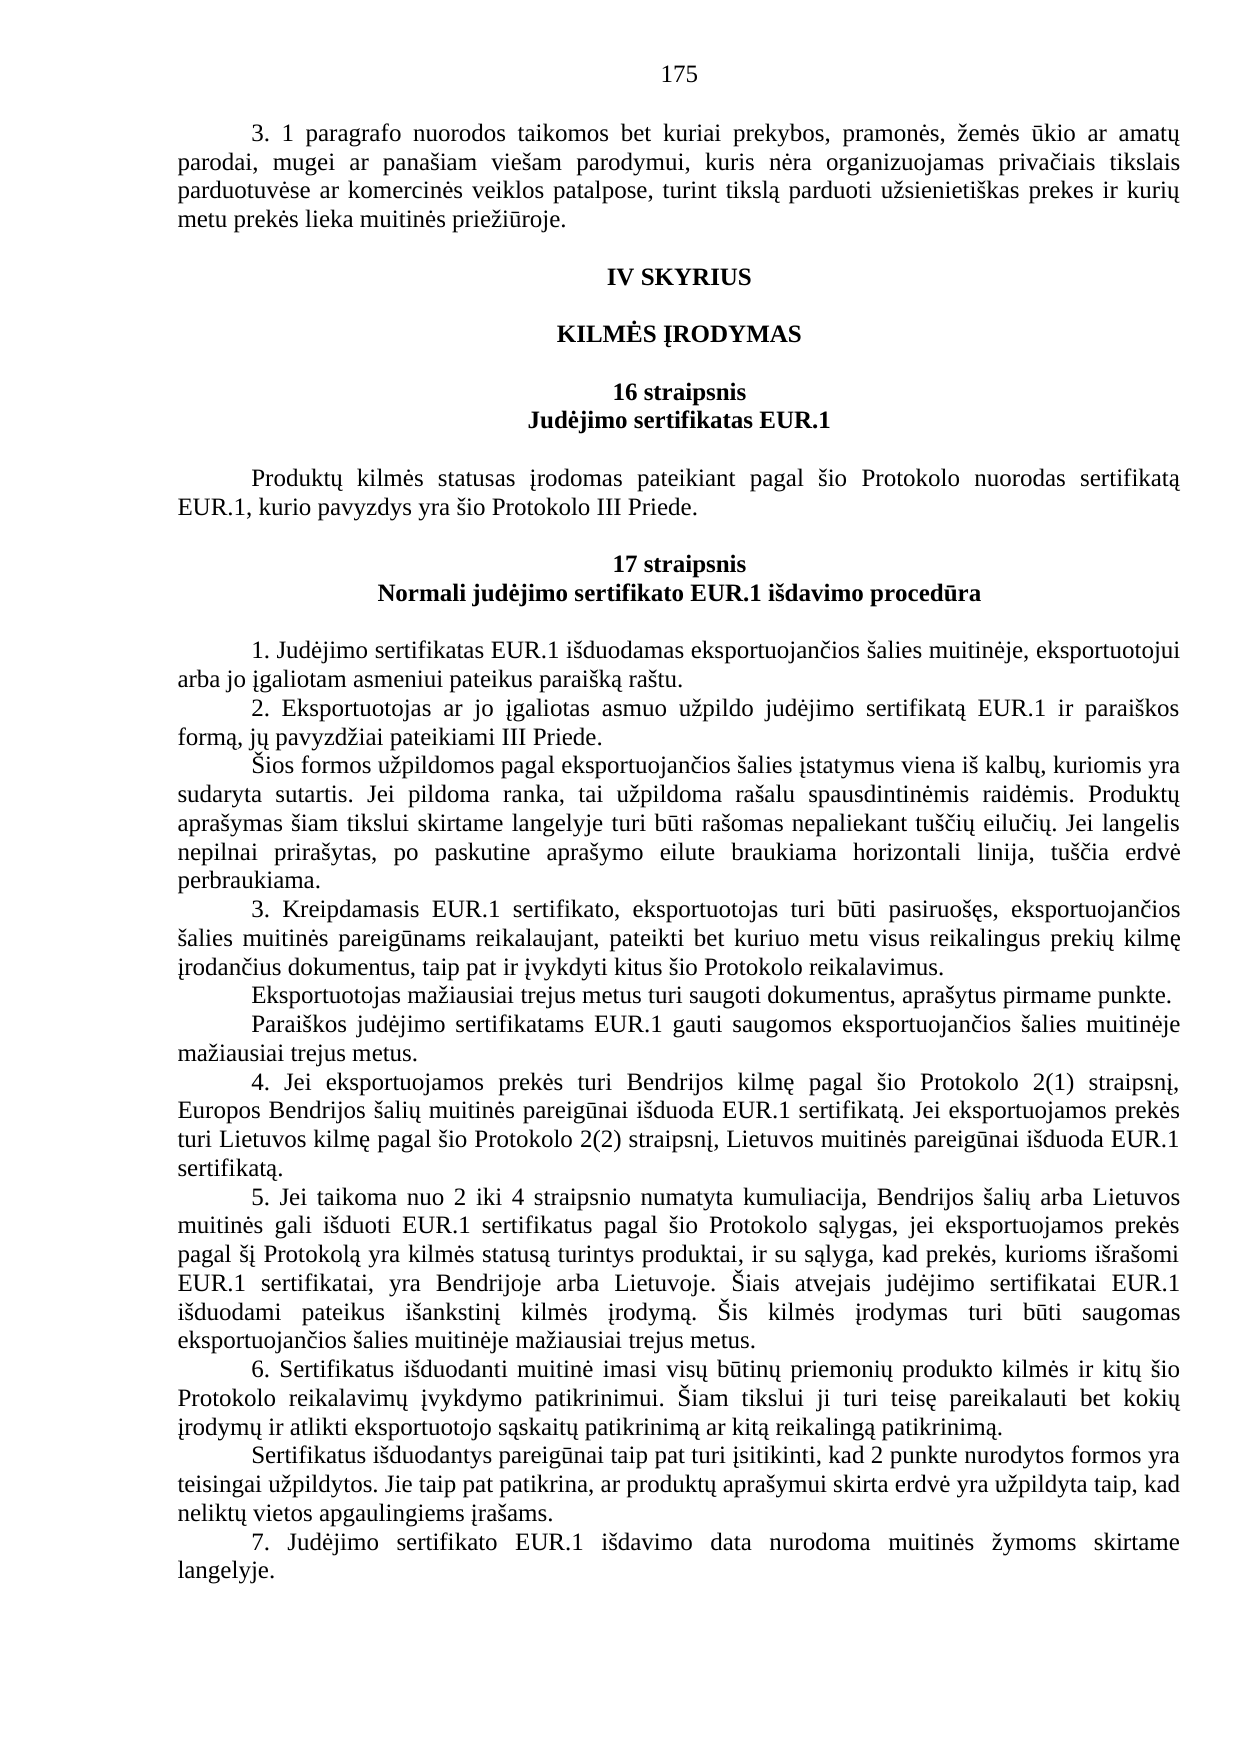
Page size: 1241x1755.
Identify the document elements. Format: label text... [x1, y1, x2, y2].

text Eksportuotojas mažiausiai trejus metus turi saugoti dokumentus, aprašytus pirmame punkte. [177, 981, 1181, 1009]
text 4. Jei eksportuojamos prekės turi Bendrijos kilmę pagal šio Protokolo 2(1) straipsnį, Europos Bendrijos šalių muitinės pareigūnai išduoda EUR.1 sertifikatą. Jei eksportuojamos prekės turi Lietuvos kilmę pagal šio Protokolo 2(2) straipsnį, Lietuvos muitinės pareigūnai išduoda EUR.1 sertifikatą. [177, 1067, 1181, 1182]
text 3. Kreipdamasis EUR.1 sertifikato, eksportuotojas turi būti pasiruošęs, eksportuojančios šalies muitinės pareigūnams reikalaujant, pateikti bet kuriuo metu visus reikalingus prekių kilmę įrodančius dokumentus, taip pat ir įvykdyti kitus šio Protokolo reikalavimus. [177, 894, 1181, 981]
text Sertifikatus išduodantys pareigūnai taip pat turi įsitikinti, kad 2 punkte nurodytos formos yra teisingai užpildytos. Jie taip pat patikrina, ar produktų aprašymui skirta erdvė yra užpildyta taip, kad neliktų vietos apgaulingiems įrašams. [177, 1441, 1181, 1527]
text Judėjimo sertifikatas EUR.1 [177, 406, 1181, 434]
text Produktų kilmės statusas įrodomas pateikiant pagal šio Protokolo nuorodas sertifikatą EUR.1, kurio pavyzdys yra šio Protokolo III Priede. [177, 463, 1181, 521]
text 16 straipsnis [177, 377, 1181, 406]
text KILMĖS ĮRODYMAS [177, 319, 1181, 348]
text 5. Jei taikoma nuo 2 iki 4 straipsnio numatyta kumuliacija, Bendrijos šalių arba Lietuvos muitinės gali išduoti EUR.1 sertifikatus pagal šio Protokolo sąlygas, jei eksportuojamos prekės pagal šį Protokolą yra kilmės statusą turintys produktai, ir su sąlyga, kad prekės, kurioms išrašomi EUR.1 sertifikatai, yra Bendrijoje arba Lietuvoje. Šiais atvejais judėjimo sertifikatai EUR.1 išduodami pateikus išankstinį kilmės įrodymą. Šis kilmės įrodymas turi būti saugomas eksportuojančios šalies muitinėje mažiausiai trejus metus. [177, 1182, 1181, 1354]
text Normali judėjimo sertifikato EUR.1 išdavimo procedūra [177, 578, 1181, 607]
text IV SKYRIUS [177, 262, 1181, 291]
text 2. Eksportuotojas ar jo įgaliotas asmuo užpildo judėjimo sertifikatą EUR.1 ir paraiškos formą, jų pavyzdžiai pateikiami III Priede. [177, 693, 1181, 751]
text 1. Judėjimo sertifikatas EUR.1 išduodamas eksportuojančios šalies muitinėje, eksportuotojui arba jo įgaliotam asmeniui pateikus paraišką raštu. [177, 636, 1181, 693]
text 17 straipsnis [177, 549, 1181, 578]
text 3. 1 paragrafo nuorodos taikomos bet kuriai prekybos, pramonės, žemės ūkio ar amatų parodai, mugei ar panašiam viešam parodymui, kuris nėra organizuojamas privačiais tikslais parduotuvėse ar komercinės veiklos patalpose, turint tikslą parduoti užsienietiškas prekes ir kurių metu prekės lieka muitinės priežiūroje. [177, 118, 1181, 233]
text Šios formos užpildomos pagal eksportuojančios šalies įstatymus viena iš kalbų, kuriomis yra sudaryta sutartis. Jei pildoma ranka, tai užpildoma rašalu spausdintinėmis raidėmis. Produktų aprašymas šiam tikslui skirtame langelyje turi būti rašomas nepaliekant tuščių eilučių. Jei langelis nepilnai prirašytas, po paskutine aprašymo eilute braukiama horizontali linija, tuščia erdvė perbraukiama. [177, 751, 1181, 894]
text Paraiškos judėjimo sertifikatams EUR.1 gauti saugomos eksportuojančios šalies muitinėje mažiausiai trejus metus. [177, 1009, 1181, 1067]
text 6. Sertifikatus išduodanti muitinė imasi visų būtinų priemonių produkto kilmės ir kitų šio Protokolo reikalavimų įvykdymo patikrinimui. Šiam tikslui ji turi teisę pareikalauti bet kokių įrodymų ir atlikti eksportuotojo sąskaitų patikrinimą ar kitą reikalingą patikrinimą. [177, 1354, 1181, 1441]
text 7. Judėjimo sertifikato EUR.1 išdavimo data nurodoma muitinės žymoms skirtame langelyje. [177, 1527, 1181, 1584]
